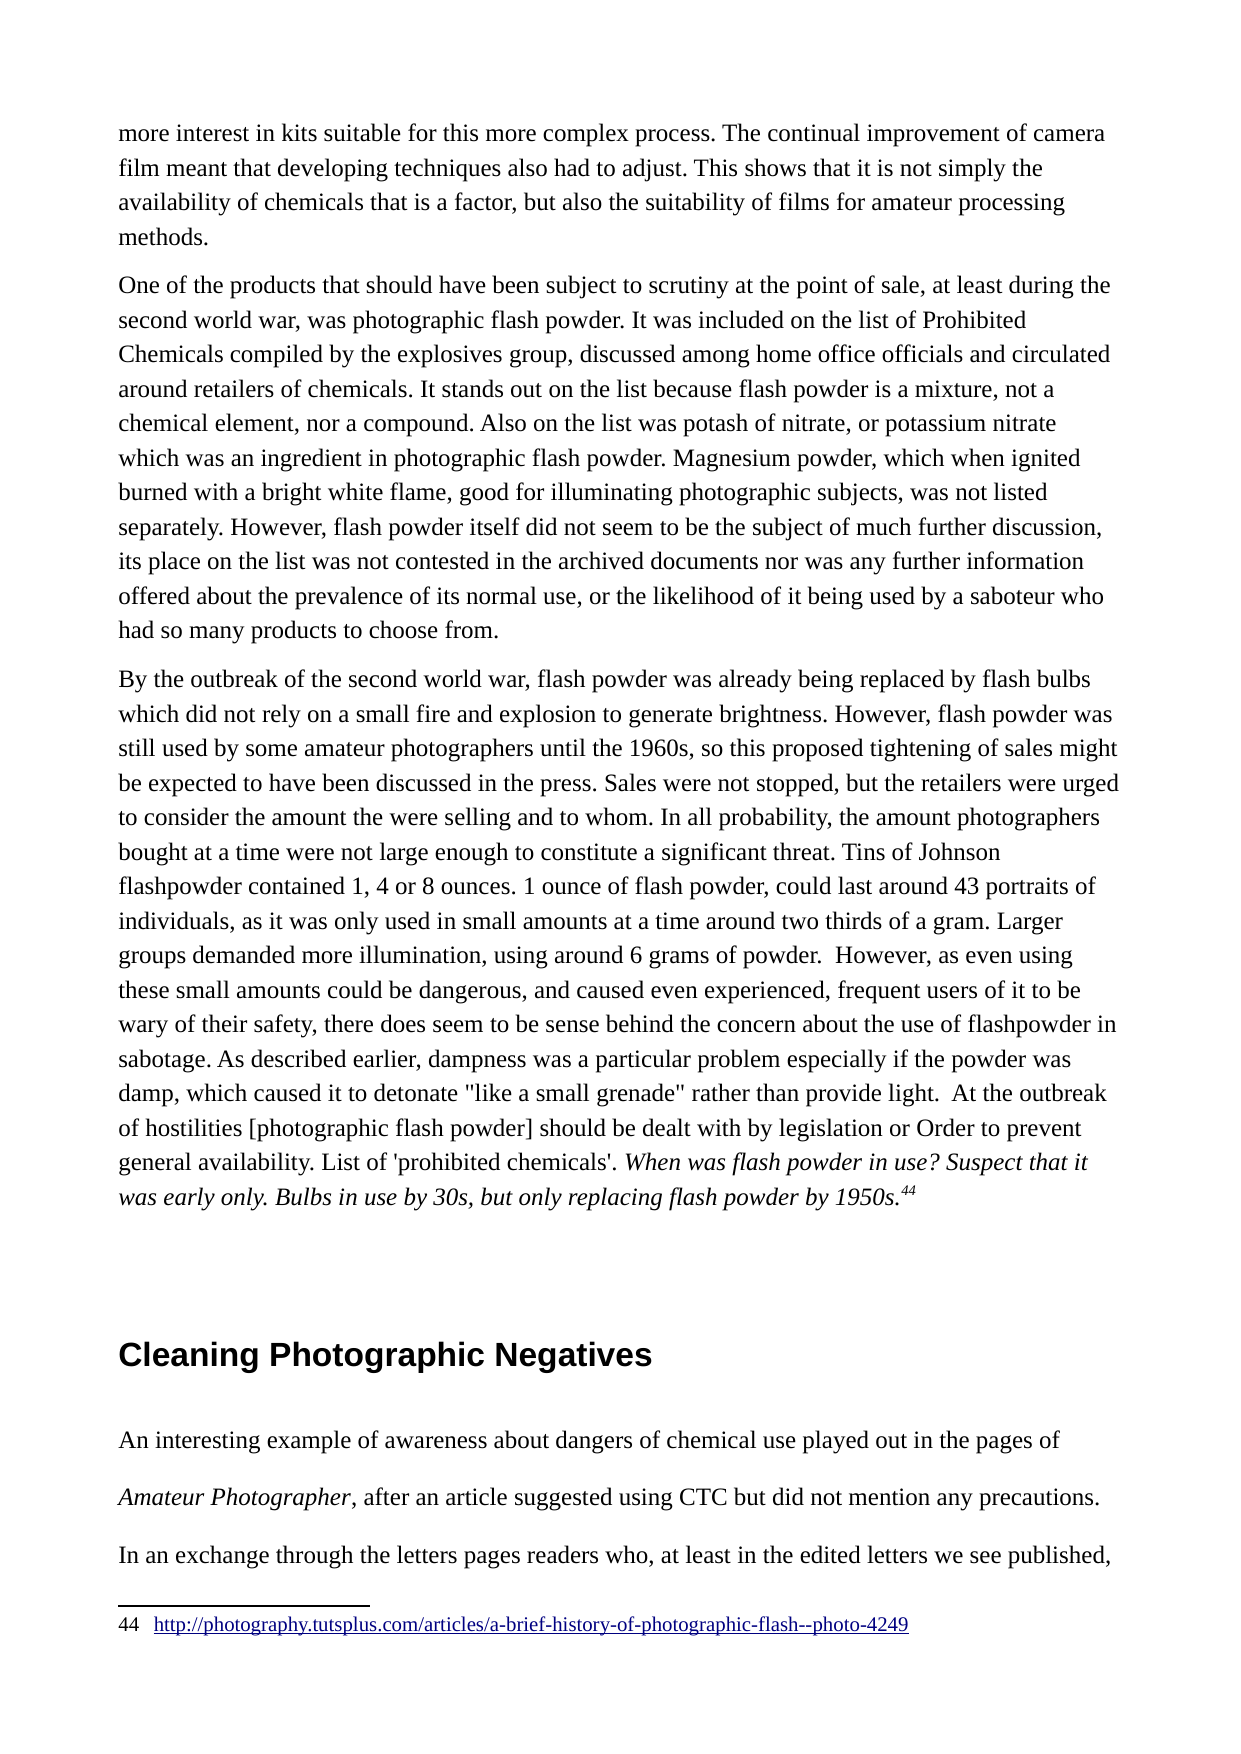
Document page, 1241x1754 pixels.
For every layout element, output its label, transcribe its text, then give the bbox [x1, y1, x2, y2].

text http://photography.tutsplus.com/articles/a-brief-history-of-photographic-flash--photo-4249 [118, 1612, 1122, 1636]
text more interest in kits suitable for this more complex process. The continual improvement of camera film meant that developing techniques also had to adjust. This shows that it is not simply the availability of chemicals that is a factor, but also the suitability of films for amateur processing methods. [118, 118, 1122, 250]
text An interesting example of awareness about dangers of chemical use played out in the pages of Amateur Photographer, after an article suggested using CTC but did not mention any precautions. In an exchange through the letters pages readers who, at least in the edited letters we see published, [118, 1425, 1122, 1569]
text One of the products that should have been subject to scrutiny at the point of sale, at least during the second world war, was photographic flash powder. It was included on the list of Prohibited Chemicals compiled by the explosives group, discussed among home office officials and circulated around retailers of chemicals. It stands out on the list because flash powder is a mixture, not a chemical element, nor a compound. Also on the list was potash of nitrate, or potassium nitrate which was an ingredient in photographic flash powder. Magnesium powder, which when ignited burned with a bright white flame, good for illuminating photographic subjects, was not listed separately. However, flash powder itself did not seem to be the subject of much further discussion, its place on the list was not contested in the archived documents nor was any further information offered about the prevalence of its normal use, or the likelihood of it being used by a saboteur who had so many products to choose from. [118, 271, 1122, 644]
subtitle Cleaning Photographic Negatives [118, 1335, 1122, 1374]
text By the outbreak of the second world war, flash powder was already being replaced by flash bulbs which did not rely on a small fire and explosion to generate brightness. However, flash powder was still used by some amateur photographers until the 1960s, so this proposed tightening of sales might be expected to have been discussed in the press. Sales were not stopped, but the retailers were urged to consider the amount the were selling and to whom. In all probability, the amount photographers bought at a time were not large enough to constitute a significant threat. Tins of Johnson flashpowder contained 1, 4 or 8 ounces. 1 ounce of flash powder, could last around 43 portraits of individuals, as it was only used in small amounts at a time around two thirds of a gram. Larger groups demanded more illumination, using around 6 grams of powder. However, as even using these small amounts could be dangerous, and caused even experienced, frequent users of it to be wary of their safety, there does seem to be sense behind the concern about the use of flashpowder in sabotage. As described earlier, dampness was a particular problem especially if the powder was damp, which caused it to detonate "like a small grenade" rather than provide light. At the outbreak of hostilities [photographic flash powder] should be dealt with by legislation or Order to prevent general availability. List of 'prohibited chemicals'. When was flash powder in use? Suspect that it was early only. Bulbs in use by 30s, but only replacing flash powder by 1950s. [118, 664, 1122, 1210]
